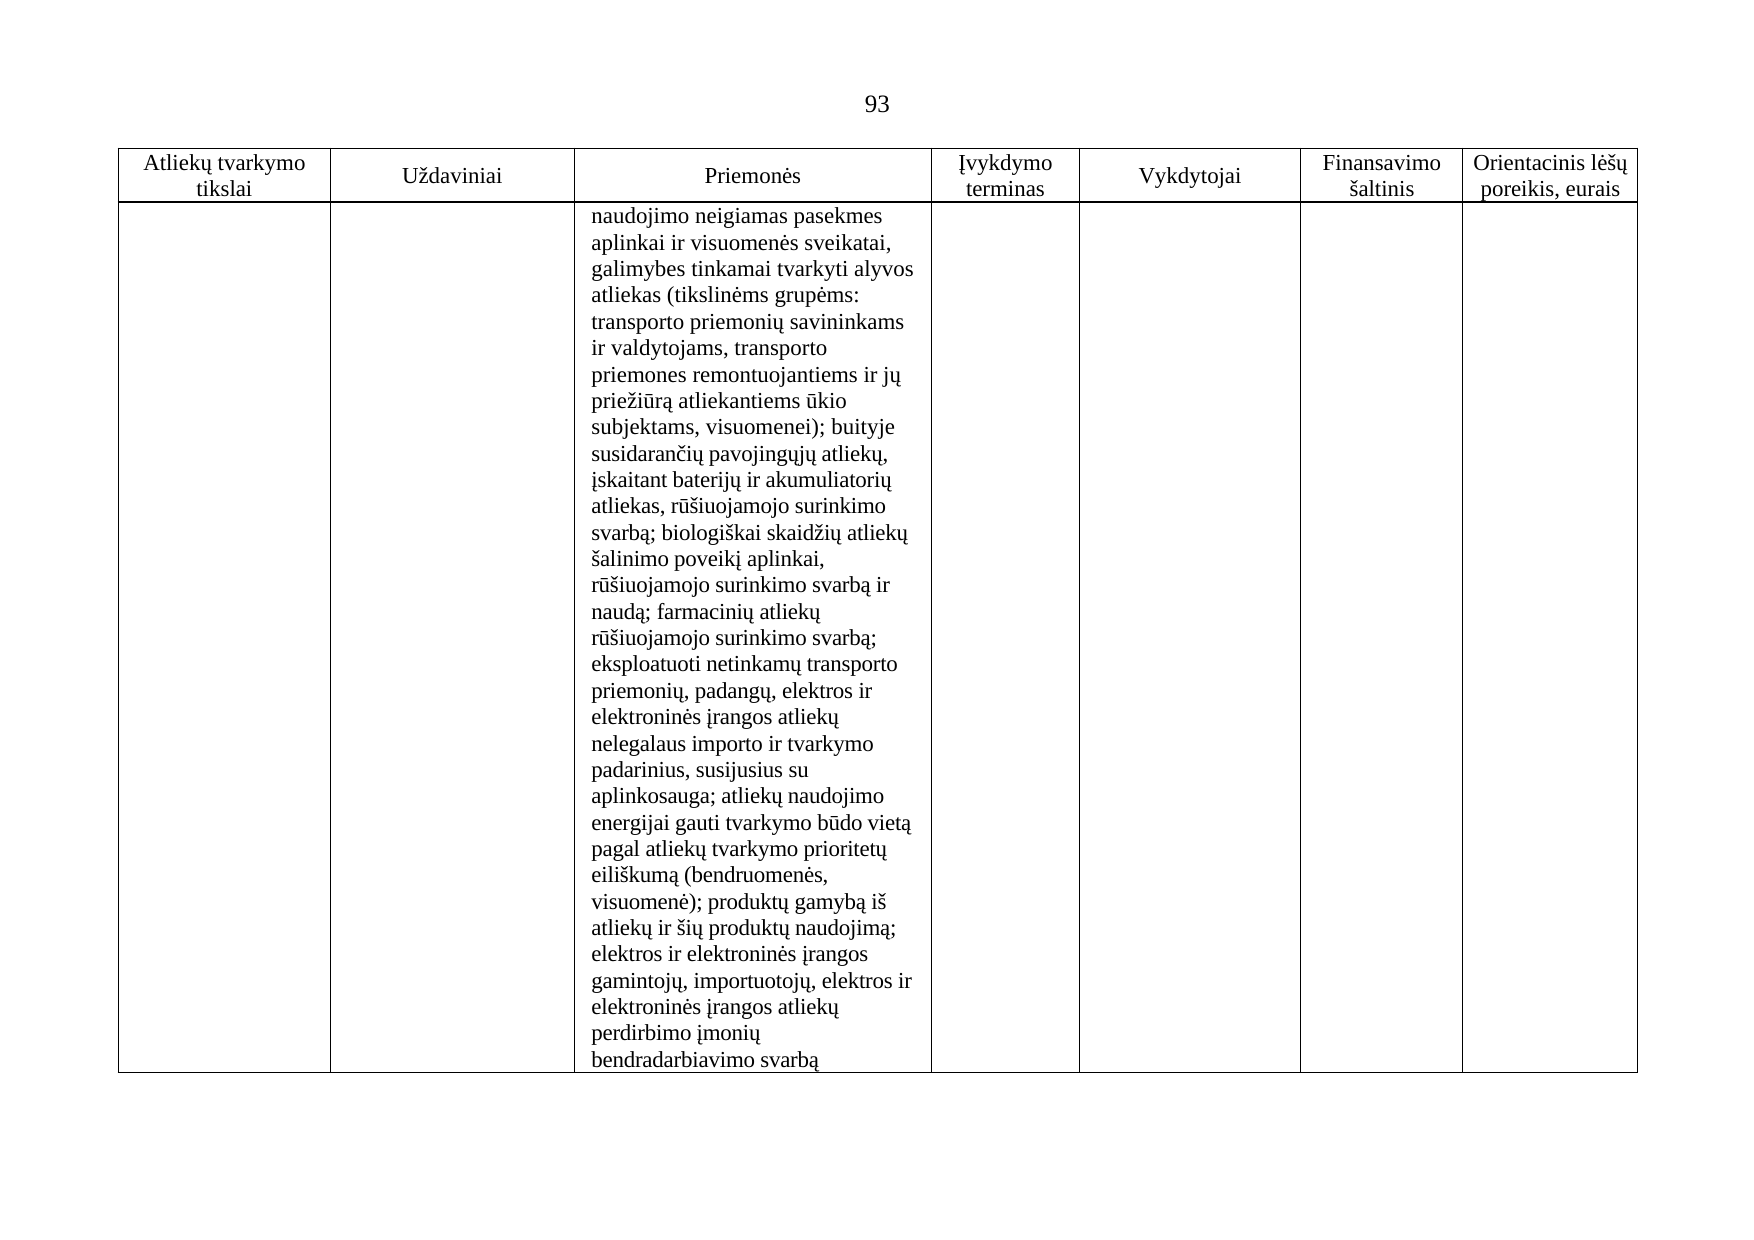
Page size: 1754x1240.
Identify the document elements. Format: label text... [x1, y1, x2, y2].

table_header Atliekų tvarkymo tikslai [119, 149, 330, 201]
table_cell [932, 203, 1079, 1072]
table_header Finansavimo šaltinis [1301, 149, 1462, 201]
table_header Orientacinis lėšų poreikis, eurais [1463, 149, 1637, 201]
table_header Įvykdymo terminas [932, 149, 1079, 201]
table_cell [331, 203, 574, 1072]
table_cell [1301, 203, 1462, 1072]
table_cell [1463, 203, 1637, 1072]
table_header Vykdytojai [1080, 149, 1300, 201]
table_cell [119, 203, 330, 1072]
table_header Uždaviniai [331, 149, 574, 201]
table_header Priemonės [575, 149, 931, 201]
table_cell [1080, 203, 1300, 1072]
table_cell naudojimo neigiamas pasekmes aplinkai ir visuomenės sveikatai, galimybes tinkamai tvarkyti alyvos atliekas (tikslinėms grupėms: transporto priemonių savininkams ir valdytojams, transporto priemones remontuojantiems ir jų priežiūrą atliekantiems ūkio subjektams, visuomenei); buityje susidarančių pavojingųjų atliekų, įskaitant baterijų ir akumuliatorių atliekas, rūšiuojamojo surinkimo svarbą; biologiškai skaidžių atliekų šalinimo poveikį aplinkai, rūšiuojamojo surinkimo svarbą ir naudą; farmacinių atliekų rūšiuojamojo surinkimo svarbą; eksploatuoti netinkamų transporto priemonių, padangų, elektros ir elektroninės įrangos atliekų nelegalaus importo ir tvarkymo padarinius, susijusius su aplinkosauga; atliekų naudojimo energijai gauti tvarkymo būdo vietą pagal atliekų tvarkymo prioritetų eiliškumą (bendruomenės, visuomenė); produktų gamybą iš atliekų ir šių produktų naudojimą; elektros ir elektroninės įrangos gamintojų, importuotojų, elektros ir elektroninės įrangos atliekų perdirbimo įmonių bendradarbiavimo svarbą [575, 203, 931, 1072]
